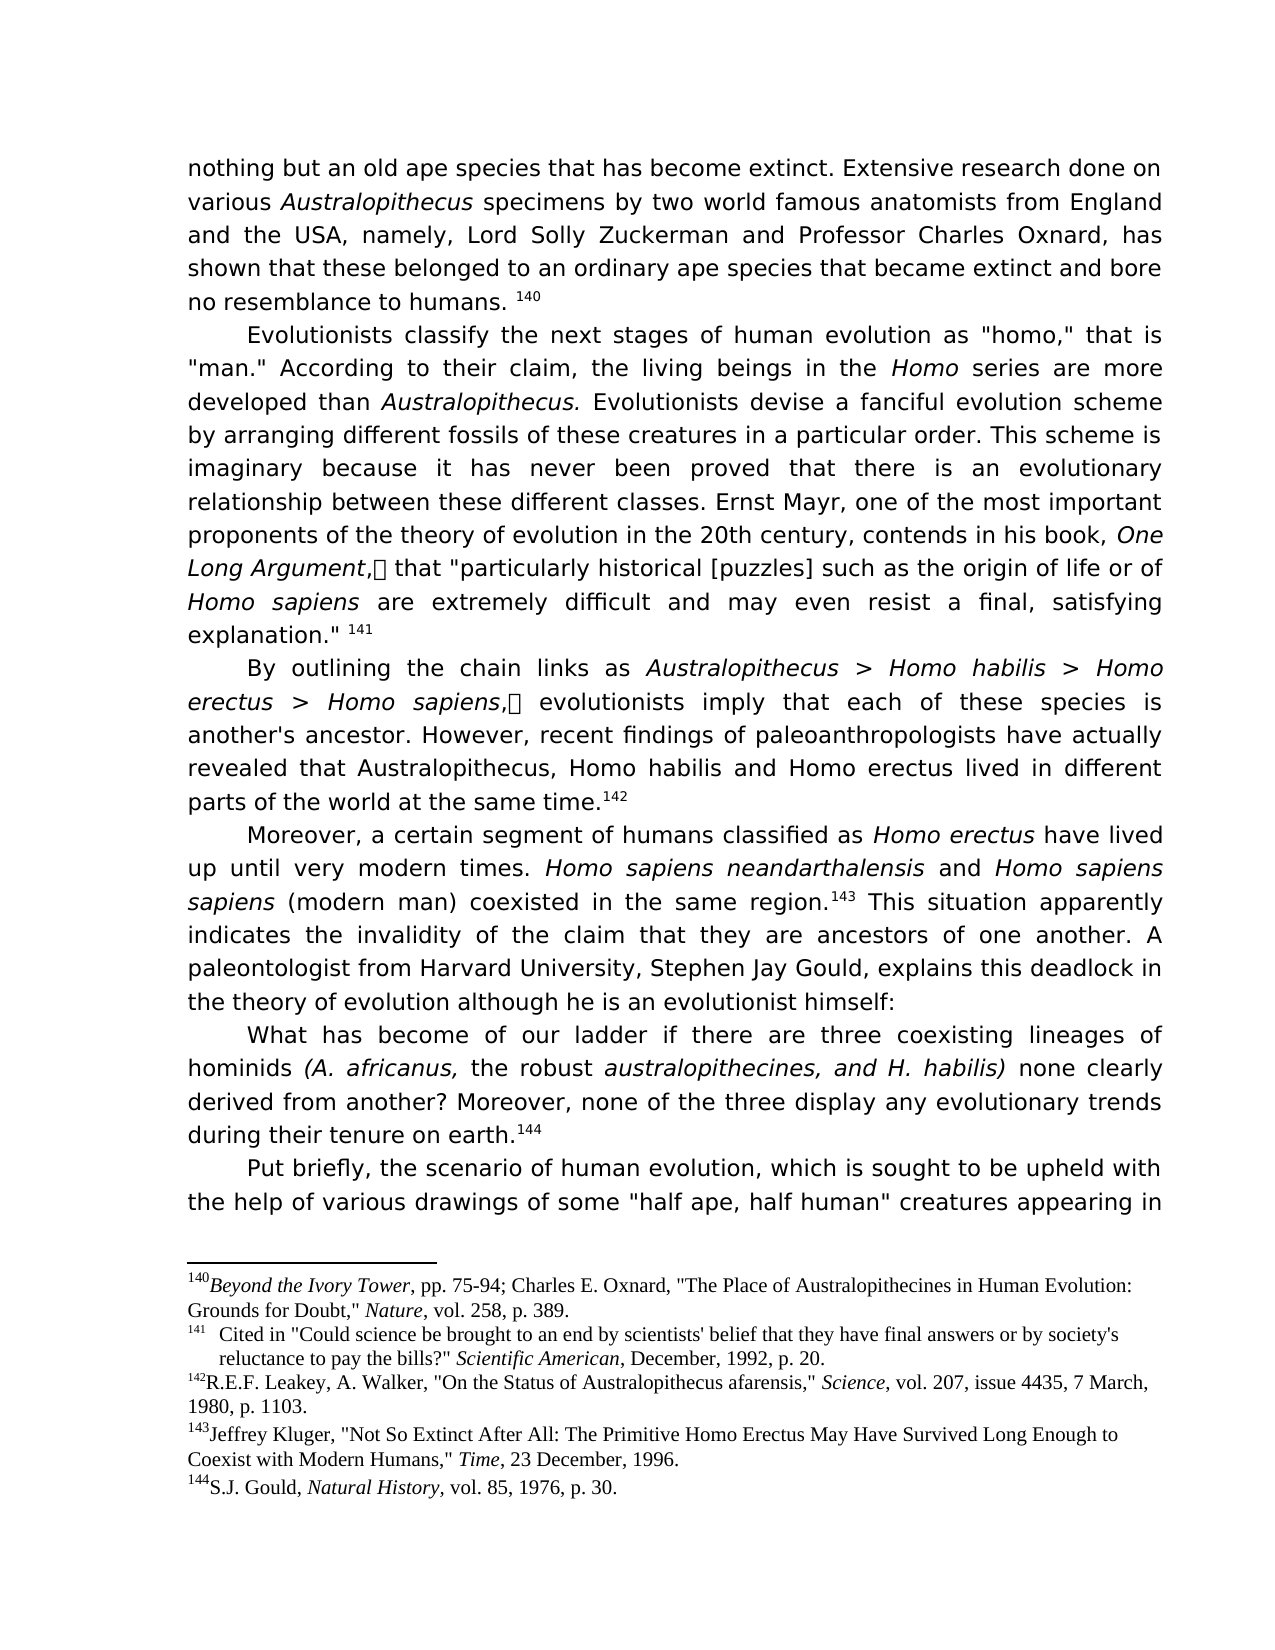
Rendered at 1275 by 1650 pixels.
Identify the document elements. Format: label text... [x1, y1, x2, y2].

text nothing but an old ape species that has become extinct. Extensive research done on various Australopithecus specimens by two world famous anatomists from England and the USA, namely, Lord Solly Zuckerman and Professor Charles Oxnard, has shown that these belonged to an ordinary ape species that became extinct and bore no resemblance to humans. [187, 150, 1163, 317]
text R.E.F. Leakey, A. Walker, "On the Status of Australopithecus afarensis," Science, vol. 207, issue 4435, 7 March, 1980, p. 1103. [187, 1370, 1181, 1418]
text By outlining the chain links as Australopithecus > Homo habilis > Homo erectus > Homo sapiens, evolutionists imply that each of these species is another's ancestor. However, recent findings of paleoanthropologists have actually revealed that Australopithecus, Homo habilis and Homo erectus lived in different parts of the world at the same time. [187, 650, 1163, 817]
text Evolutionists classify the next stages of human evolution as "homo," that is "man." According to their claim, the living beings in the Homo series are more developed than Australopithecus. Evolutionists devise a fanciful evolution scheme by arranging different fossils of these creatures in a particular order. This scheme is imaginary because it has never been proved that there is an evolutionary relationship between these different classes. Ernst Mayr, one of the most important proponents of the theory of evolution in the 20th century, contends in his book, One Long Argument, that "particularly historical [puzzles] such as the origin of life or of Homo sapiens are extremely difficult and may even resist a final, satisfying explanation." [187, 317, 1163, 650]
text Beyond the Ivory Tower, pp. 75-94; Charles E. Oxnard, "The Place of Australopithecines in Human Evolution: Grounds for Doubt," Nature, vol. 258, p. 389. [187, 1269, 1181, 1322]
text Cited in "Could science be brought to an end by scientists' belief that they have final answers or by society's reluctance to pay the bills?" Scientific American, December, 1992, p. 20. [187, 1322, 1181, 1370]
text Put briefly, the scenario of human evolution, which is sought to be upheld with the help of various drawings of some "half ape, half human" creatures appearing in [187, 1150, 1163, 1217]
text What has become of our ladder if there are three coexisting lineages of hominids (A. africanus, the robust australopithecines, and H. habilis) none clearly derived from another? Moreover, none of the three display any evolutionary trends during their tenure on earth. [187, 1017, 1163, 1150]
text Moreover, a certain segment of humans classified as Homo erectus have lived up until very modern times. Homo sapiens neandarthalensis and Homo sapiens sapiens (modern man) coexisted in the same region. This situation apparently indicates the invalidity of the claim that they are ancestors of one another. A paleontologist from Harvard University, Stephen Jay Gould, explains this deadlock in the theory of evolution although he is an evolutionist himself: [187, 817, 1163, 1017]
text S.J. Gould, Natural History, vol. 85, 1976, p. 30. [187, 1471, 1181, 1500]
text Jeffrey Kluger, "Not So Extinct After All: The Primitive Homo Erectus May Have Survived Long Enough to Coexist with Modern Humans," Time, 23 December, 1996. [187, 1418, 1181, 1471]
